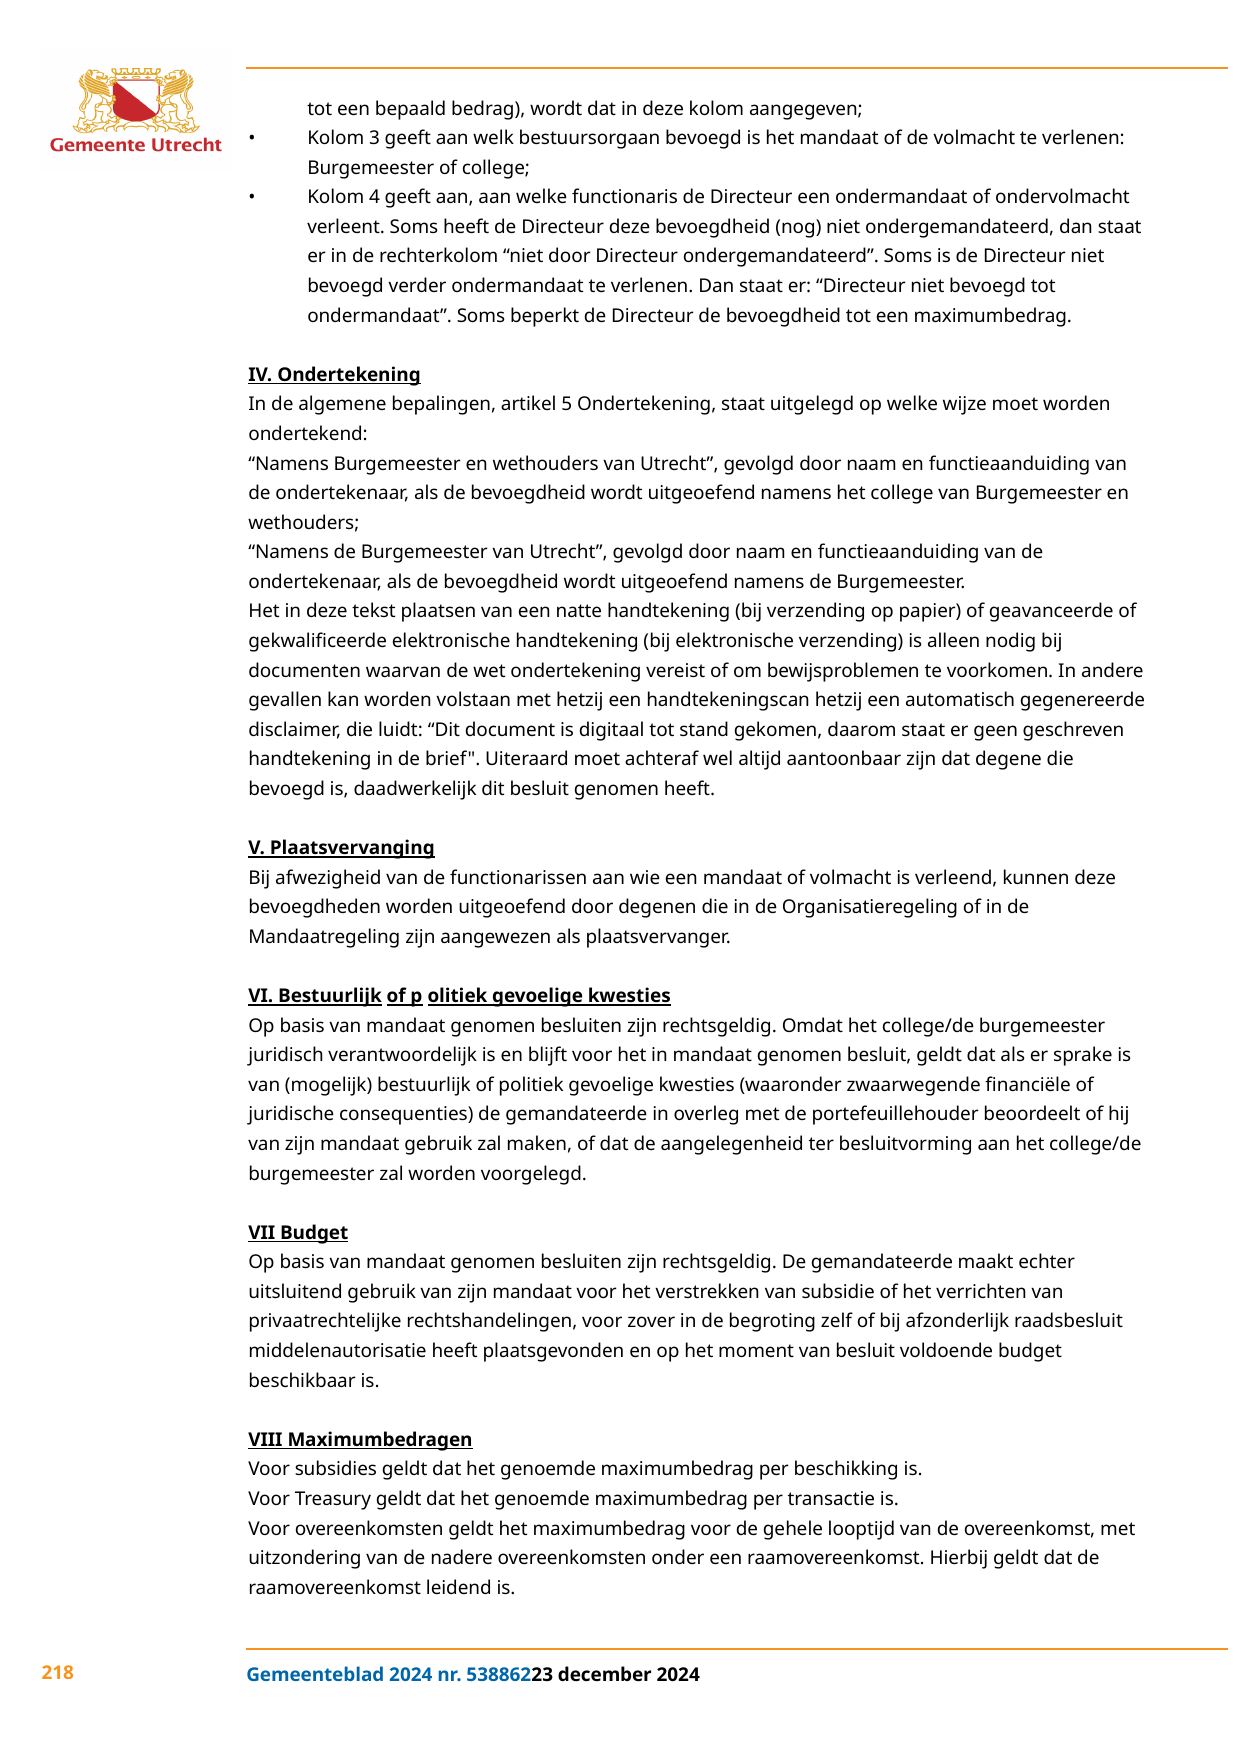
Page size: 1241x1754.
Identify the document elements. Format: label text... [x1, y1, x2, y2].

text Voor subsidies geldt dat het genoemde maximumbedrag per beschikking is. [248, 1456, 1152, 1481]
text In de algemene bepalingen, artikel 5 Ondertekening, staat uitgelegd op welke wijze moet worden ondertekend: [248, 391, 1152, 446]
text IV. Ondertekening [248, 361, 1152, 387]
text Op basis van mandaat genomen besluiten zijn rechtsgeldig. Omdat het college/de burgemeester juridisch verantwoordelijk is en blijft voor het in mandaat genomen besluit, geldt dat als er sprake is van (mogelijk) bestuurlijk of politiek gevoelige kwesties (waaronder zwaarwegende financiële of juridische consequenties) de gemandateerde in overleg met de portefeuillehouder beoordeelt of hij van zijn mandaat gebruik zal maken, of dat de aangelegenheid ter besluitvorming aan het college/de burgemeester zal worden voorgelegd. [248, 1012, 1152, 1186]
text Op basis van mandaat genomen besluiten zijn rechtsgeldig. De gemandateerde maakt echter uitsluitend gebruik van zijn mandaat voor het verstrekken van subsidie of het verrichten van privaatrechtelijke rechtshandelingen, voor zover in de begroting zelf of bij afzonderlijk raadsbesluit middelenautorisatie heeft plaatsgevonden en op het moment van besluit voldoende budget beschikbaar is. [248, 1248, 1152, 1393]
text VIII Maximumbedragen [248, 1426, 1152, 1452]
text Voor Treasury geldt dat het genoemde maximumbedrag per transactie is. [248, 1485, 1152, 1511]
list Kolom 3 geeft aan welk bestuursorgaan bevoegd is het mandaat of de volmacht te verlenen: Burgemeester of college; [248, 124, 1152, 180]
list tot een bepaald bedrag), wordt dat in deze kolom aangegeven; [248, 95, 1152, 121]
list Kolom 4 geeft aan, aan welke functionaris de Directeur een ondermandaat of ondervolmacht verleent. Soms heeft de Directeur deze bevoegdheid (nog) niet ondergemandateerd, dan staat er in de rechterkolom “niet door Directeur ondergemandateerd”. Soms is de Directeur niet bevoegd verder ondermandaat te verlenen. Dan staat er: “Directeur niet bevoegd tot ondermandaat”. Soms beperkt de Directeur de bevoegdheid tot een maximumbedrag. [248, 183, 1152, 328]
text “Namens Burgemeester en wethouders van Utrecht”, gevolgd door naam en functieaanduiding van de ondertekenaar, als de bevoegdheid wordt uitgeoefend namens het college van Burgemeester en wethouders; [248, 450, 1152, 535]
text VI. Bestuurlijk of p olitiek gevoelige kwesties [248, 982, 1152, 1008]
text Het in deze tekst plaatsen van een natte handtekening (bij verzending op papier) of geavanceerde of gekwalificeerde elektronische handtekening (bij elektronische verzending) is alleen nodig bij documenten waarvan de wet ondertekening vereist of om bewijsproblemen te voorkomen. In andere gevallen kan worden volstaan met hetzij een handtekeningscan hetzij een automatisch gegenereerde disclaimer, die luidt: “Dit document is digitaal tot stand gekomen, daarom staat er geen geschreven handtekening in de brief". Uiteraard moet achteraf wel altijd aantoonbaar zijn dat degene die bevoegd is, daadwerkelijk dit besluit genomen heeft. [248, 598, 1152, 801]
text “Namens de Burgemeester van Utrecht”, gevolgd door naam en functieaanduiding van de ondertekenaar, als de bevoegdheid wordt uitgeoefend namens de Burgemeester. [248, 538, 1152, 594]
picture [41, 47, 231, 172]
text V. Plaatsvervanging [248, 834, 1152, 860]
text Voor overeenkomsten geldt het maximumbedrag voor de gehele looptijd van de overeenkomst, met uitzondering van de nadere overeenkomsten onder een raamovereenkomst. Hierbij geldt dat de raamovereenkomst leidend is. [248, 1515, 1152, 1600]
text VII Budget [248, 1219, 1152, 1245]
text Bij afwezigheid van de functionarissen aan wie een mandaat of volmacht is verleend, kunnen deze bevoegdheden worden uitgeoefend door degenen die in de Organisatieregeling of in de Mandaatregeling zijn aangewezen als plaatsvervanger. [248, 864, 1152, 949]
